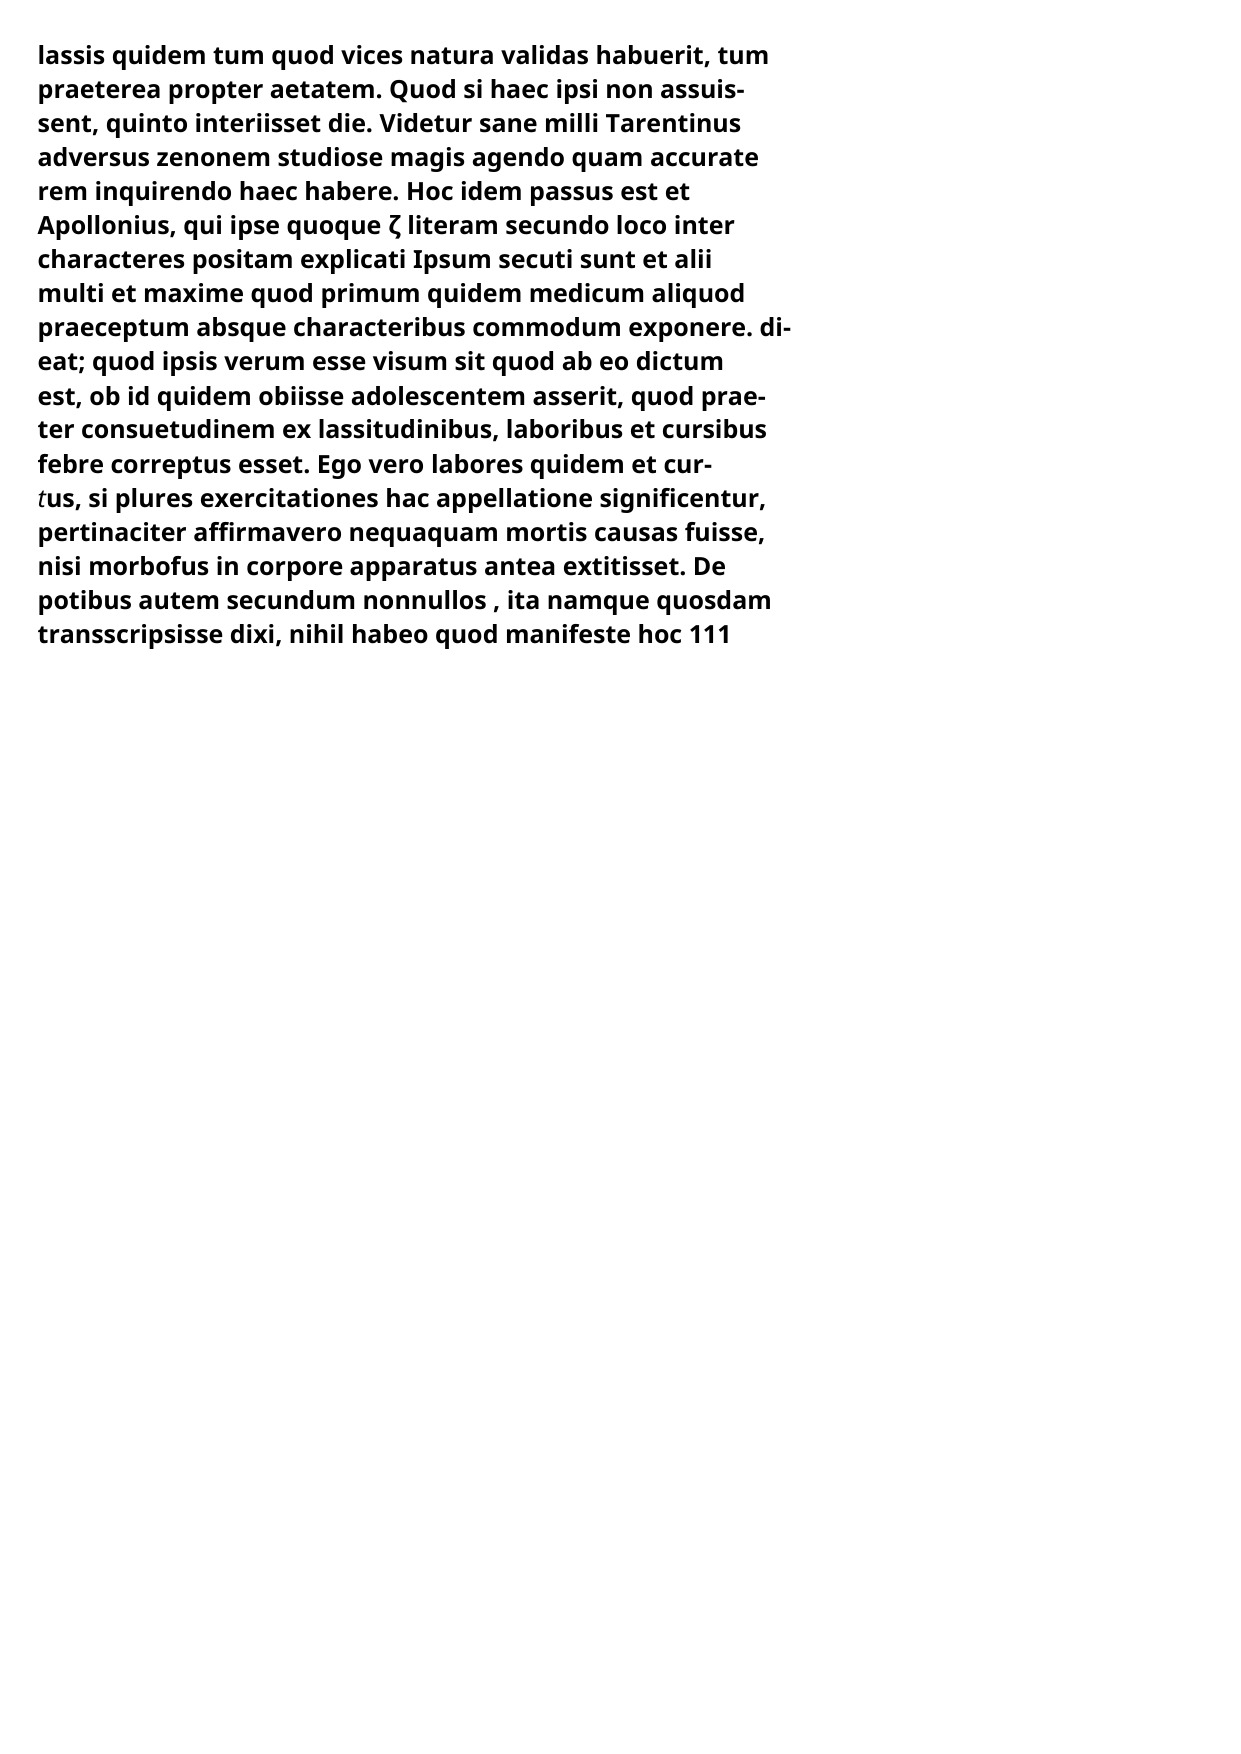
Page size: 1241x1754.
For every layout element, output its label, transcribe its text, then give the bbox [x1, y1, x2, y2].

text lassis quidem tum quod vices natura validas habuerit, tum praeterea propter aetatem. Quod si haec ipsi non assuis- sent, quinto interiisset die. Videtur sane milli Tarentinus adversus zenonem studiose magis agendo quam accurate rem inquirendo haec habere. Hoc idem passus est et Apollonius, qui ipse quoque ζ literam secundo loco inter characteres positam explicati Ipsum secuti sunt et alii multi et maxime quod primum quidem medicum aliquod praeceptum absque characteribus commodum exponere. di- eat; quod ipsis verum esse visum sit quod ab eo dictum est, ob id quidem obiisse adolescentem asserit, quod prae- ter consuetudinem ex lassitudinibus, laboribus et cursibus febre correptus esset. Ego vero labores quidem et cur- tus, si plures exercitationes hac appellatione significentur, pertinaciter affirmavero nequaquam mortis causas fuisse, nisi morbofus in corpore apparatus antea extitisset. De potibus autem secundum nonnullos , ita namque quosdam transscripsisse dixi, nihil habeo quod manifeste hoc 111 [37, 37, 1203, 651]
